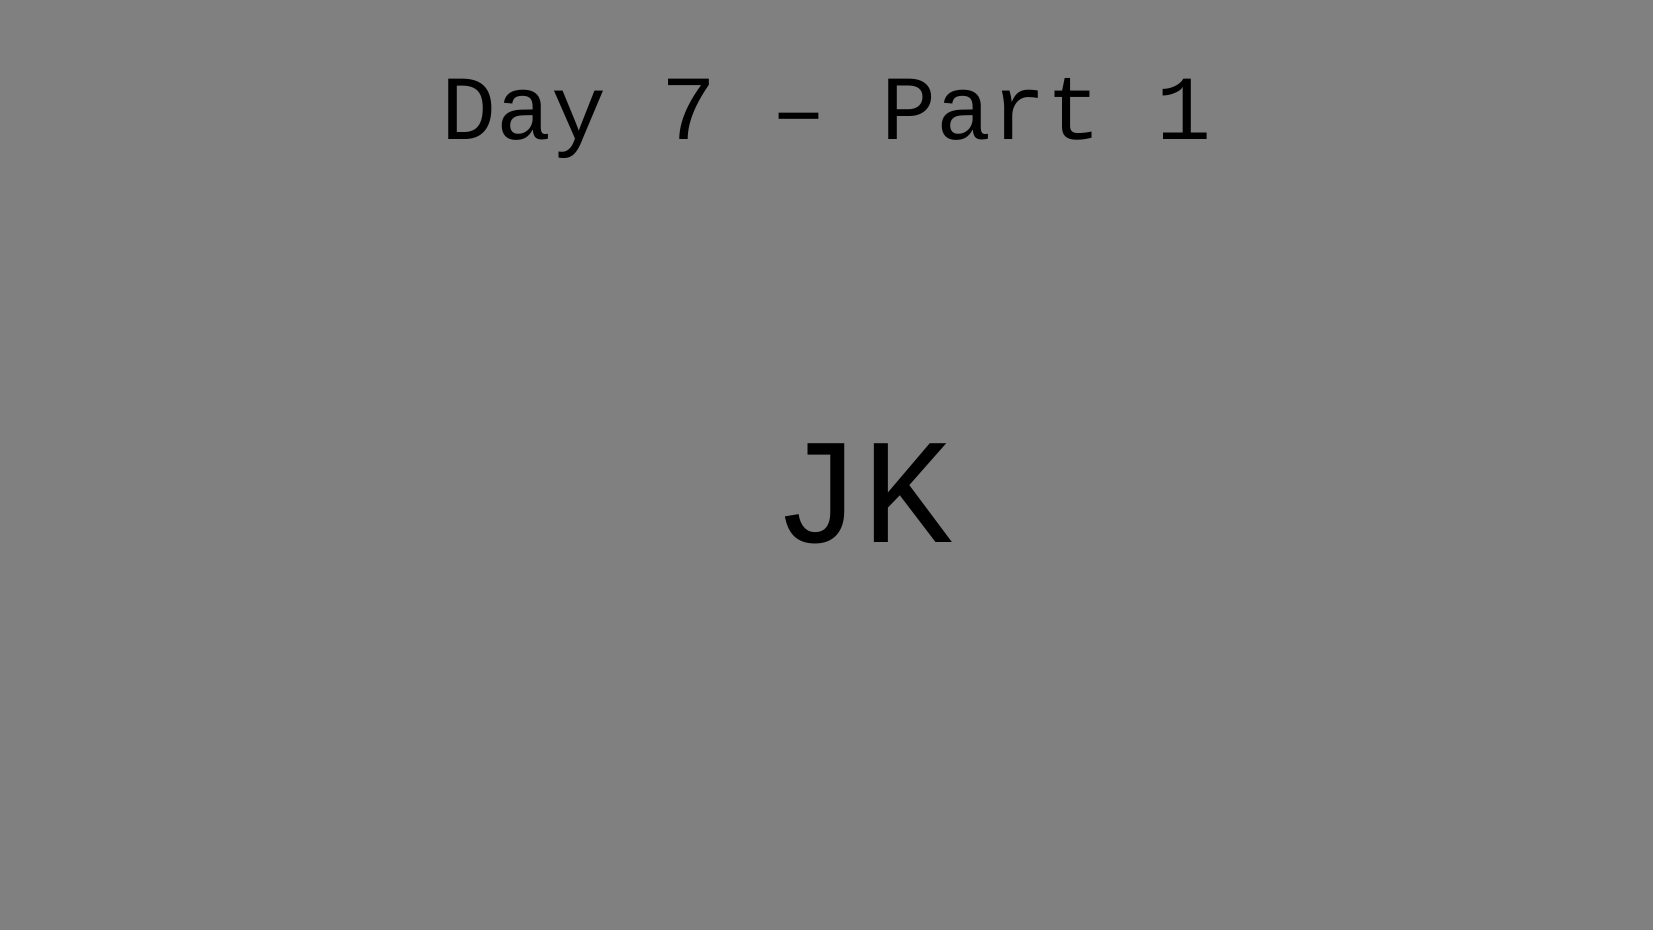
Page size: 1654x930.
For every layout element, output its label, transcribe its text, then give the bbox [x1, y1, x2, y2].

list JK [82, 217, 1571, 757]
title Day 7 – Part 1 [82, 37, 1571, 193]
